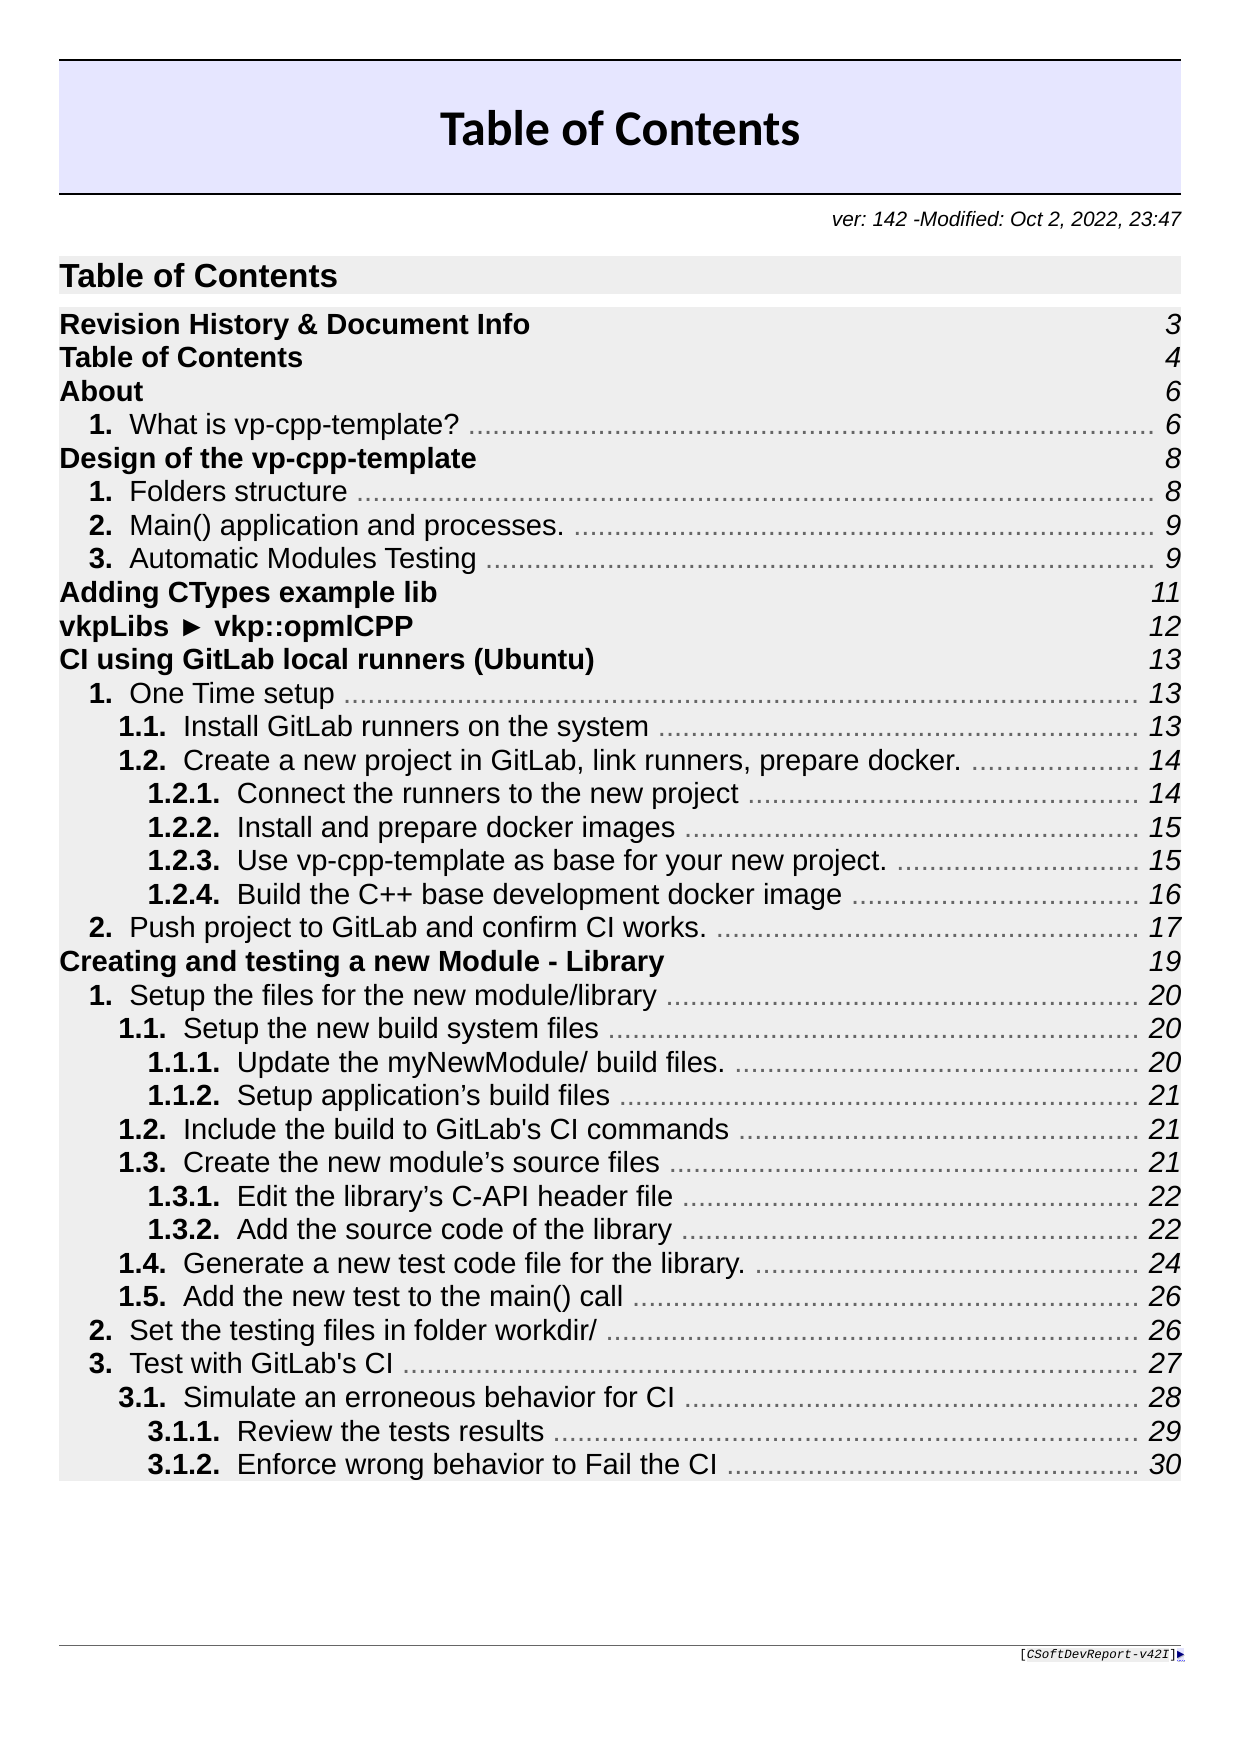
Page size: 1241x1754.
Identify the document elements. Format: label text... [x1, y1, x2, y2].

text Adding CTypes example lib 11 [59, 575, 1181, 609]
text 1.3.2. Add the source code of the library 22 [147, 1212, 1181, 1246]
text Table of Contents 4 [59, 340, 1181, 374]
text 1.2. Include the build to GitLab's CI commands 21 [118, 1112, 1181, 1145]
text 3.1.1. Review the tests results 29 [147, 1414, 1181, 1447]
text 1.1. Setup the new build system files 20 [118, 1011, 1181, 1045]
text 2. Set the testing files in folder workdir/ 26 [88, 1313, 1181, 1347]
text 1.2.4. Build the C++ base development docker image 16 [147, 877, 1181, 911]
text 1.3.1. Edit the library’s C-API header file 22 [147, 1179, 1181, 1212]
text 1.1.1. Update the myNewModule/ build files. 20 [147, 1045, 1181, 1078]
title Table of Contents [59, 61, 1181, 193]
text Revision History & Document Info 3 [59, 307, 1181, 340]
text 2. Main() application and processes. 9 [88, 508, 1181, 542]
text 3.1.2. Enforce wrong behavior to Fail the CI 30 [147, 1447, 1181, 1481]
text Creating and testing a new Module - Library 19 [59, 944, 1181, 978]
text 3.1. Simulate an erroneous behavior for CI 28 [118, 1380, 1181, 1414]
text 3. Test with GitLab's CI 27 [88, 1347, 1181, 1380]
text 3. Automatic Modules Testing 9 [88, 542, 1181, 575]
text 1.2.2. Install and prepare docker images 15 [147, 810, 1181, 843]
subtitle Table of Contents [59, 256, 1181, 294]
text 1.2. Create a new project in GitLab, link runners, prepare docker. 14 [118, 743, 1181, 776]
text 1.1. Install GitLab runners on the system 13 [118, 709, 1181, 743]
text 1. Folders structure 8 [88, 474, 1181, 508]
text 1.5. Add the new test to the main() call 26 [118, 1279, 1181, 1313]
text Design of the vp-cpp-template 8 [59, 441, 1181, 474]
text 2. Push project to GitLab and confirm CI works. 17 [88, 911, 1181, 944]
text 1.4. Generate a new test code file for the library. 24 [118, 1246, 1181, 1279]
text 1.1.2. Setup application’s build files 21 [147, 1078, 1181, 1112]
text ver: 142 -Modified: Oct 2, 2022, 23:47 [59, 207, 1181, 231]
text 1. What is vp-cpp-template? 6 [88, 407, 1181, 441]
text 1. One Time setup 13 [88, 676, 1181, 709]
text About 6 [59, 374, 1181, 407]
text vkpLibs ► vkp::opmlCPP 12 [59, 609, 1181, 642]
text 1.3. Create the new module’s source files 21 [118, 1145, 1181, 1179]
text 1.2.3. Use vp-cpp-template as base for your new project. 15 [147, 843, 1181, 877]
text 1.2.1. Connect the runners to the new project 14 [147, 776, 1181, 810]
text 1. Setup the files for the new module/library 20 [88, 978, 1181, 1011]
text CI using GitLab local runners (Ubuntu) 13 [59, 642, 1181, 676]
